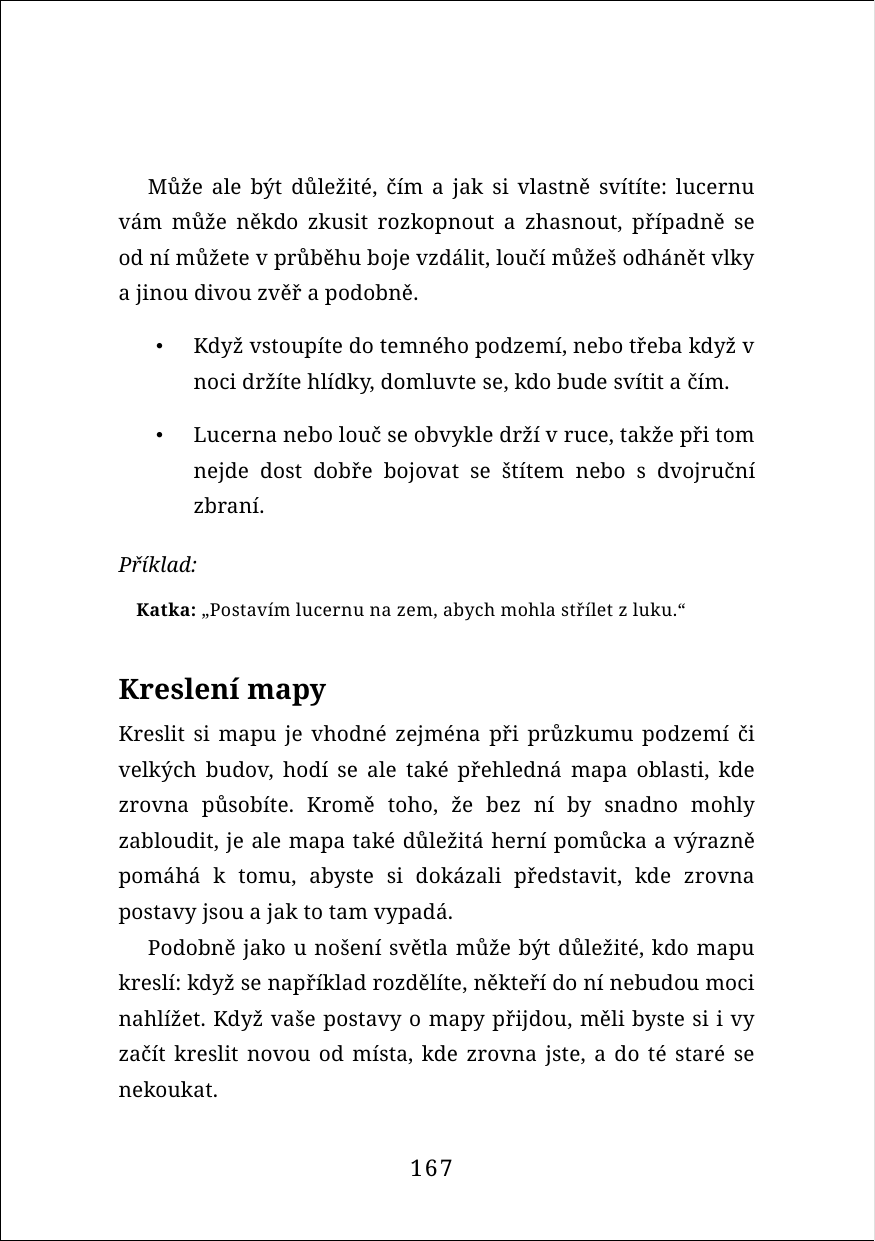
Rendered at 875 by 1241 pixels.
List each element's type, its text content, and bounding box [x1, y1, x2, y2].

text Může ale být důležité, čím a jak si vlastně svítíte: lucernu vám může někdo zkusit rozkopnout a zhasnout, případně se od ní můžete v průběhu boje vzdálit, loučí můžeš odhánět vlky a jinou divou zvěř a podobně. [118, 172, 756, 307]
text Kreslit si mapu je vhodné zejména při průzkumu podzemí či velkých budov, hodí se ale také přehledná mapa oblasti, kde zrovna působíte. Kromě toho, že bez ní by snadno mohly zabloudit, je ale mapa také důležitá herní pomůcka a výrazně pomáhá k tomu, abyste si dokázali představit, kde zrovna postavy jsou a jak to tam vypadá. Podobně jako u nošení světla může být důležité, kdo mapu kreslí: když se například rozdělíte, někteří do ní nebudou moci nahlížet. Když vaše postavy o mapy přijdou, měli byste si i vy začít kreslit novou od místa, kde zrovna jste, a do té staré se nekoukat. [118, 719, 756, 1103]
list Lucerna nebo louč se obvykle drží v ruce, takže při tom nejde dost dobře bojovat se štítem nebo s dvojruční zbraní. [156, 420, 756, 520]
subtitle Kreslení mapy [118, 669, 756, 708]
list Když vstoupíte do temného podzemí, nebo třeba když v noci držíte hlídky, domluvte se, kdo bude svítit a čím. [156, 332, 756, 396]
text Katka: „Postavím lucernu na zem, abych mohla střílet z luku.“ [136, 598, 756, 622]
text Příklad: [118, 551, 756, 579]
